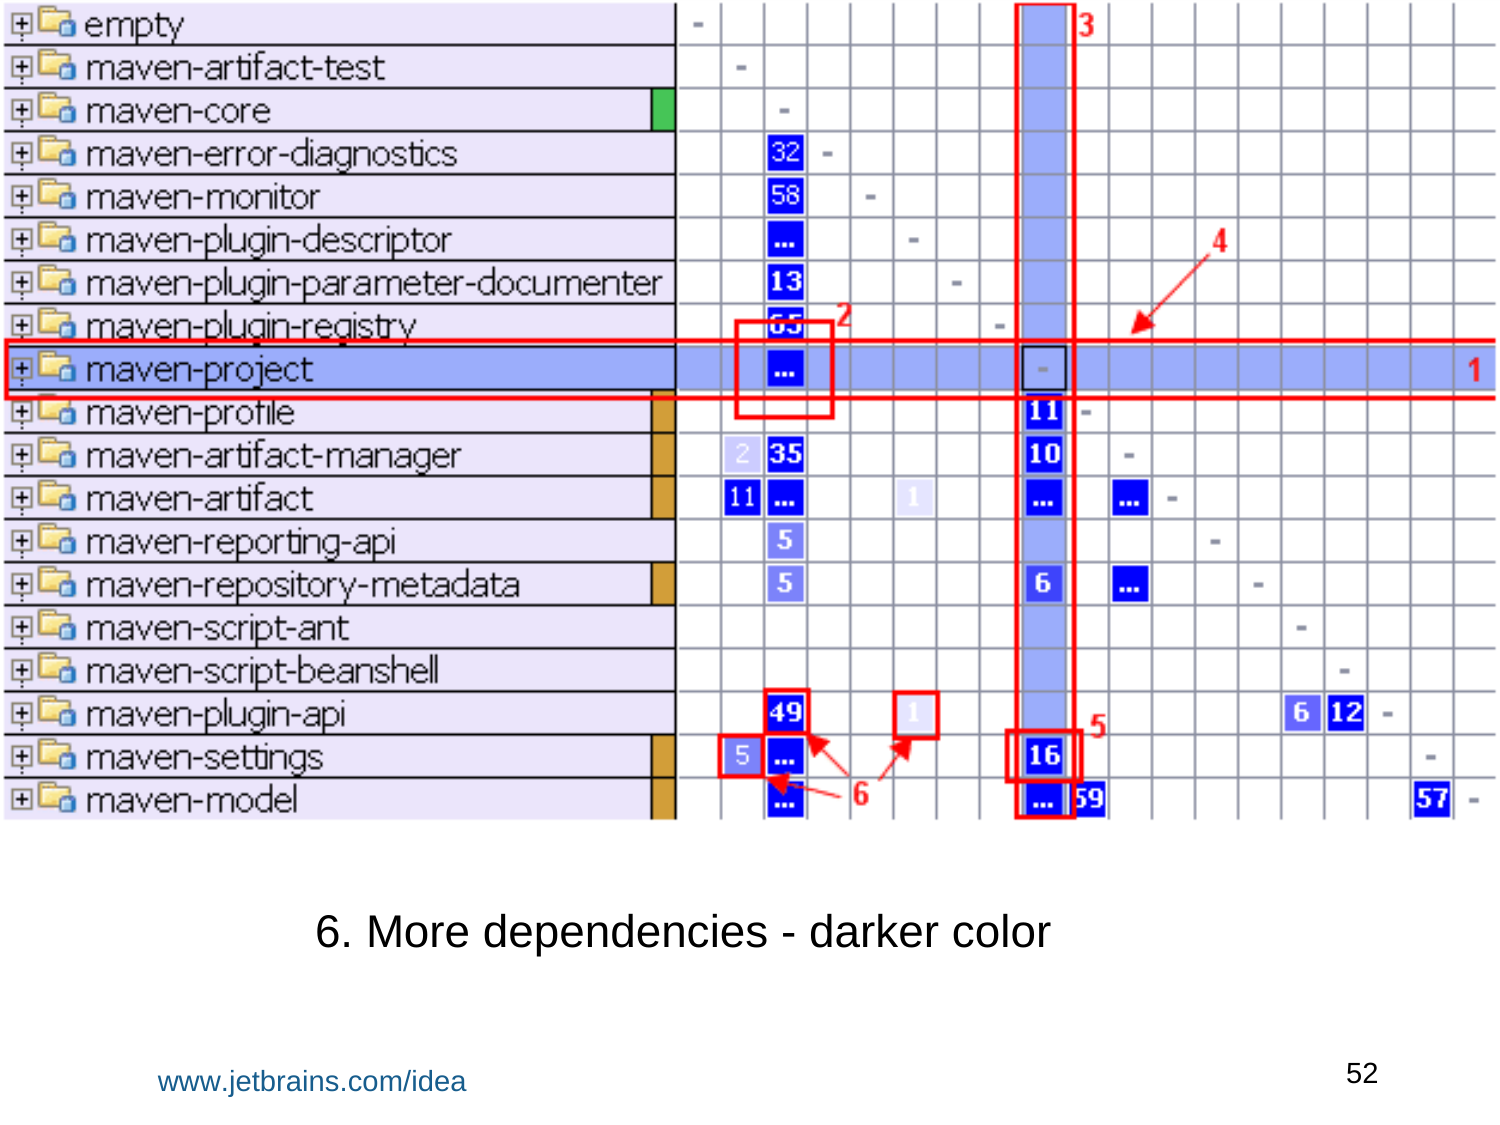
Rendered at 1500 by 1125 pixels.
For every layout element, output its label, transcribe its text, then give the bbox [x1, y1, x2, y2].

list 6. More dependencies - darker color [300, 900, 1201, 1051]
picture [0, 0, 1500, 826]
